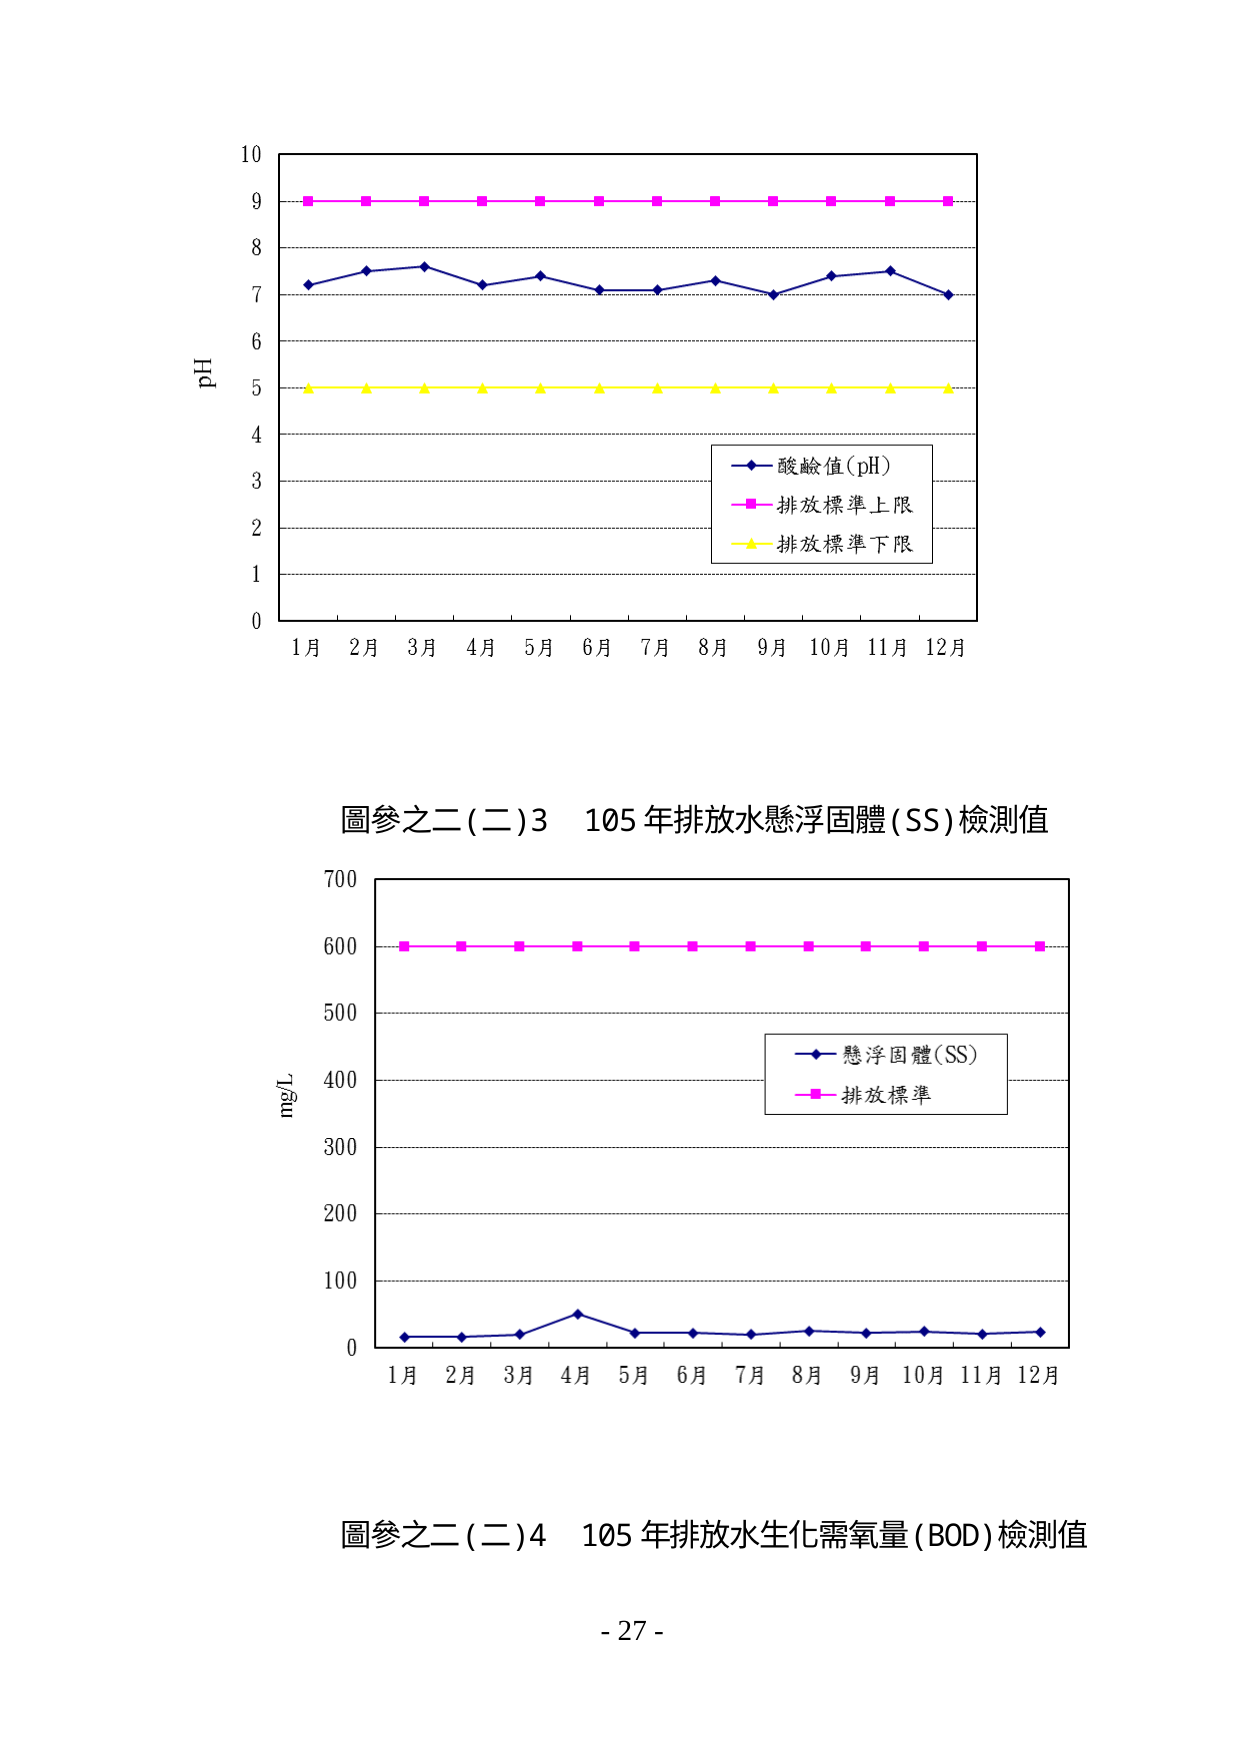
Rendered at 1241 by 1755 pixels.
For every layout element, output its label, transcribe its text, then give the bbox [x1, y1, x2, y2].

table_cell [112, 118, 1058, 697]
table_header 圖參之二(二)3 105年排放水懸浮固體(SS)檢測值 [204, 714, 1150, 843]
table_cell [204, 844, 1150, 1423]
table_cell 圖參之二(二)4 105年排放水生化需氧量(BOD)檢測值 [204, 1423, 1150, 1558]
